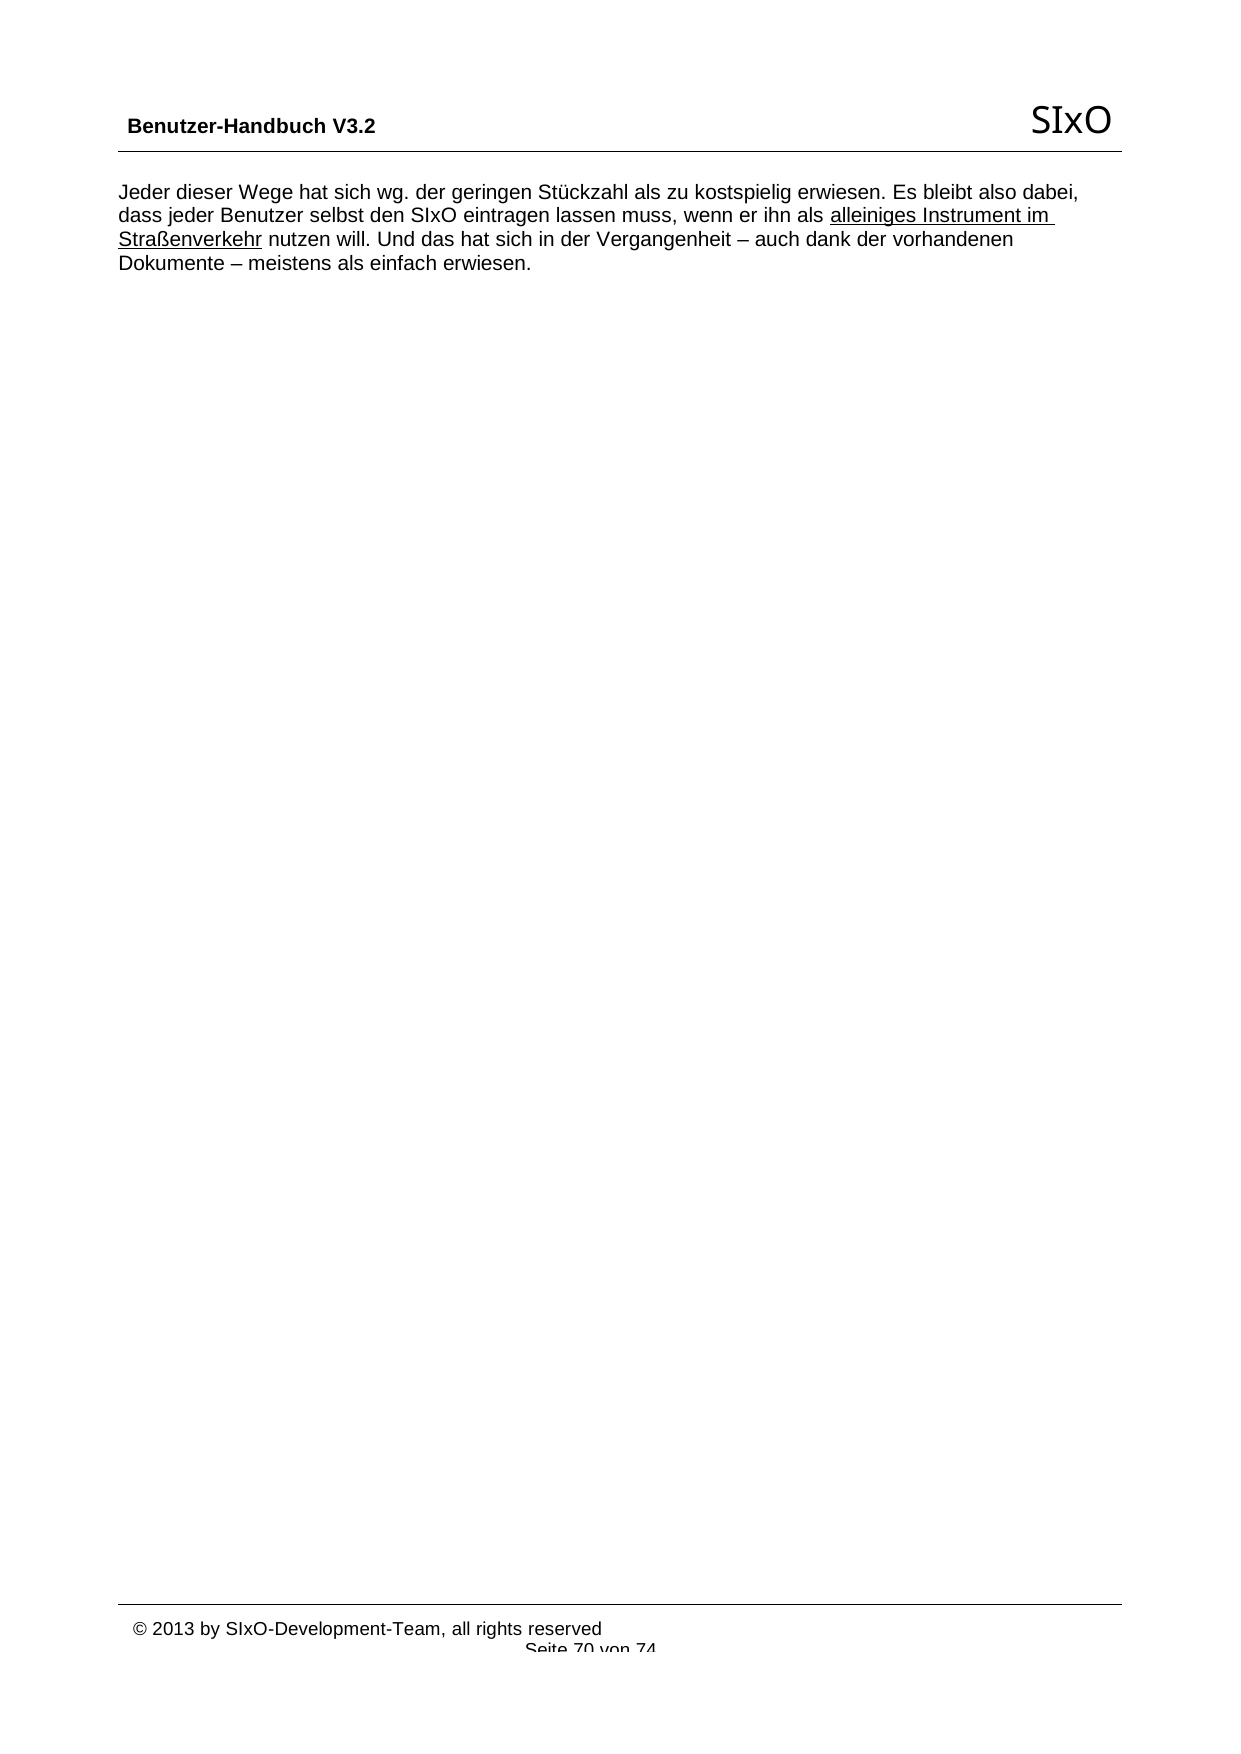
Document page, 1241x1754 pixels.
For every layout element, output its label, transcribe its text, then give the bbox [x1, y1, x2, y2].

text Jeder dieser Wege hat sich wg. der geringen Stückzahl als zu kostspielig erwiesen. Es bleibt also dabei, dass jeder Benutzer selbst den SIxO eintragen lassen muss, wenn er ihn als alleiniges Instrument im Straßenverkehr nutzen will. Und das hat sich in der Vergangenheit – auch dank der vorhandenen Dokumente – meistens als einfach erwiesen. [118, 180, 1122, 274]
